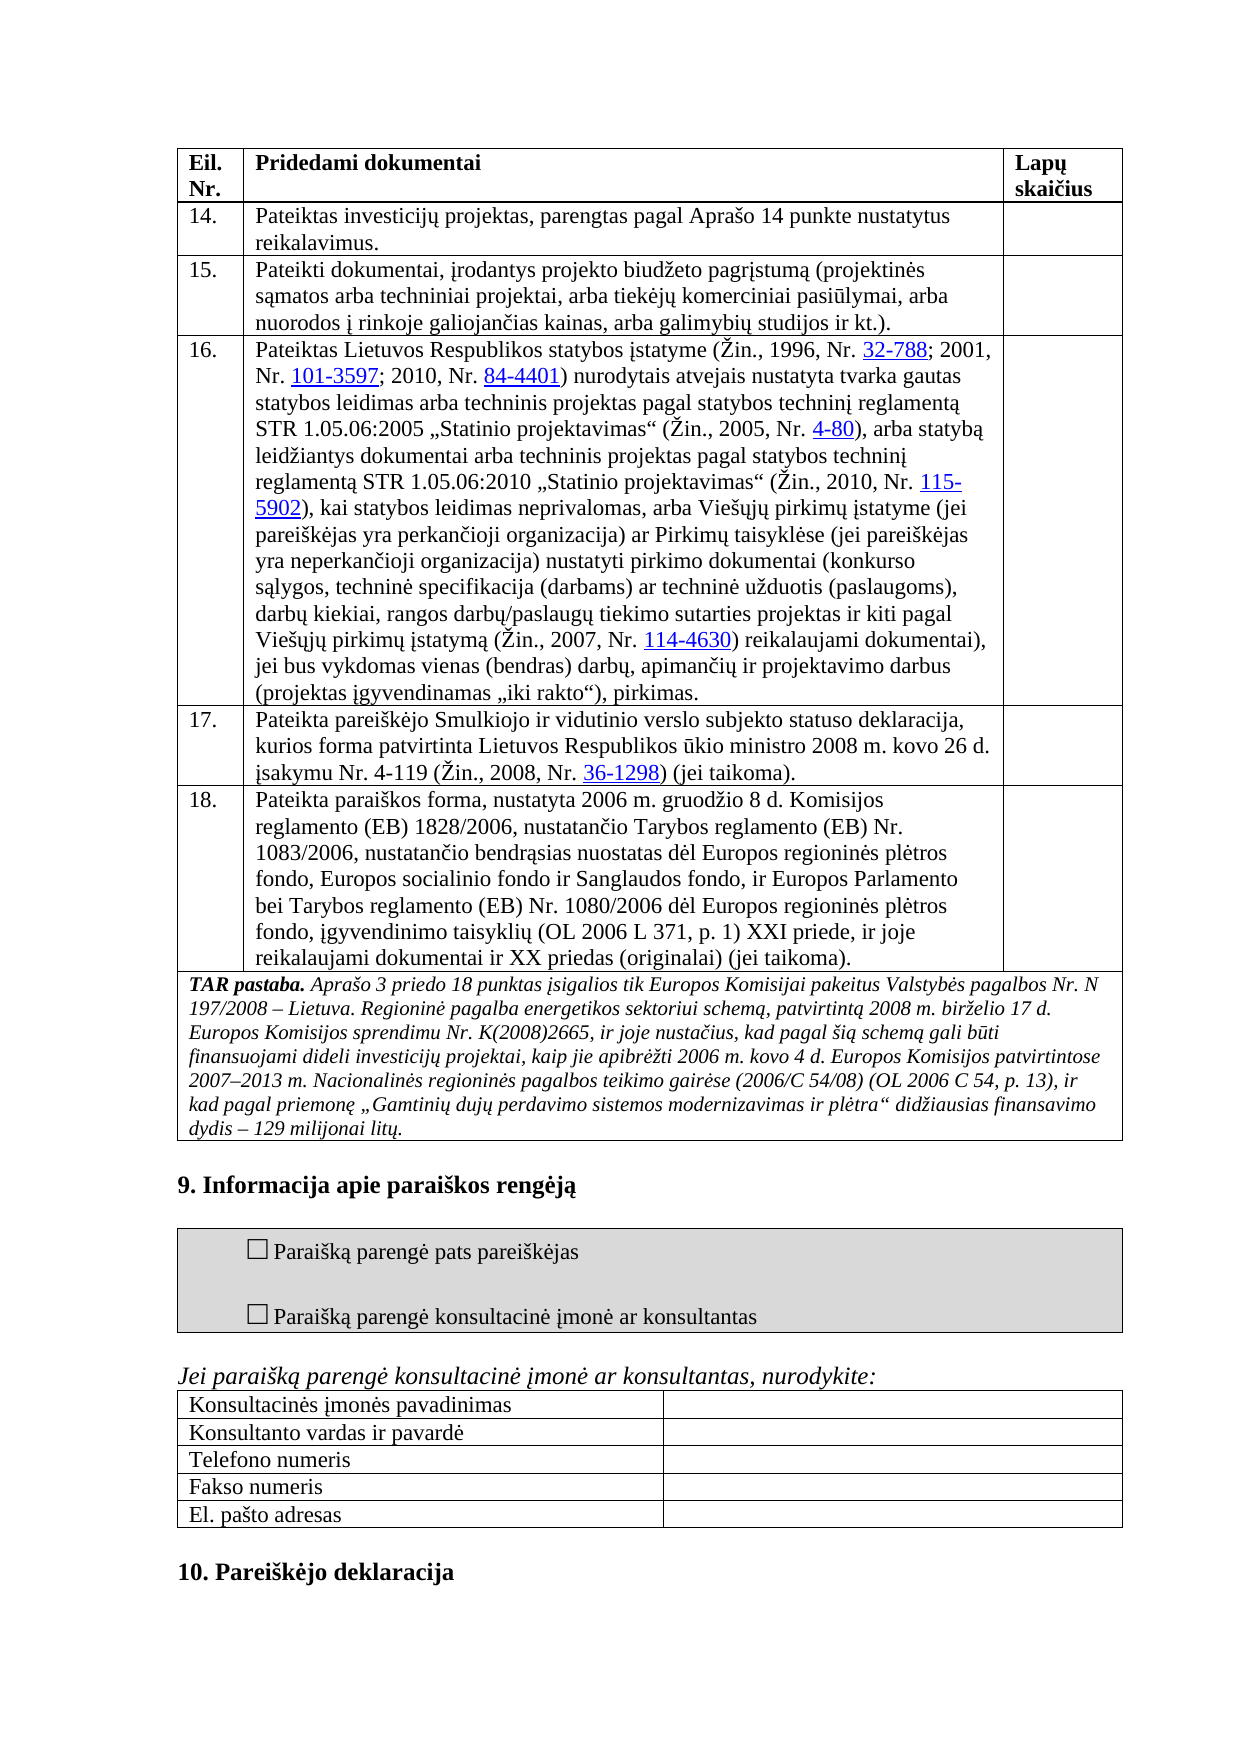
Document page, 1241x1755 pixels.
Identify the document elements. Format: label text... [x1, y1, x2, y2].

table_cell 18. [178, 786, 243, 971]
table_header Eil. Nr. [178, 149, 243, 201]
table_cell [664, 1474, 1122, 1500]
table_cell Fakso numeris [178, 1474, 663, 1500]
table_cell Telefono numeris [178, 1446, 663, 1472]
table_header □ Paraišką parengė pats pareiškėjas □ Paraišką parengė konsultacinė įmonė ar konsultantas [178, 1229, 1122, 1332]
table_cell [664, 1446, 1122, 1472]
table_header Lapų skaičius [1004, 149, 1122, 201]
table_cell El. pašto adresas [178, 1501, 663, 1527]
table_cell Pateikta pareiškėjo Smulkiojo ir vidutinio verslo subjekto statuso deklaracija, kurios forma patvirtinta Lietuvos Respublikos ūkio ministro 2008 m. kovo 26 d. įsakymu Nr. 4-119 (Žin., 2008, Nr. 36-1298) (jei taikoma). [244, 706, 1003, 785]
table_cell [1004, 203, 1122, 255]
table_cell Pateikti dokumentai, įrodantys projekto biudžeto pagrįstumą (projektinės sąmatos arba techniniai projektai, arba tiekėjų komerciniai pasiūlymai, arba nuorodos į rinkoje galiojančias kainas, arba galimybių studijos ir kt.). [244, 256, 1003, 335]
text Jei paraišką parengė konsultacinė įmonė ar konsultantas, nurodykite: [177, 1361, 1122, 1390]
table_cell [1004, 336, 1122, 705]
table_cell Pateiktas investicijų projektas, parengtas pagal Aprašo 14 punkte nustatytus reikalavimus. [244, 203, 1003, 255]
table_header Konsultacinės įmonės pavadinimas [178, 1391, 663, 1418]
table_cell Pateikta paraiškos forma, nustatyta 2006 m. gruodžio 8 d. Komisijos reglamento (EB) 1828/2006, nustatančio Tarybos reglamento (EB) Nr. 1083/2006, nustatančio bendrąsias nuostatas dėl Europos regioninės plėtros fondo, Europos socialinio fondo ir Sanglaudos fondo, ir Europos Parlamento bei Tarybos reglamento (EB) Nr. 1080/2006 dėl Europos regioninės plėtros fondo, įgyvendinimo taisyklių (OL 2006 L 371, p. 1) XXI priede, ir joje reikalaujami dokumentai ir XX priedas (originalai) (jei taikoma). [244, 786, 1003, 971]
table_cell 16. [178, 336, 243, 705]
table_header Pridedami dokumentai [244, 149, 1003, 201]
table_cell Konsultanto vardas ir pavardė [178, 1419, 663, 1445]
table_cell Pateiktas Lietuvos Respublikos statybos įstatyme (Žin., 1996, Nr. 32-788; 2001, Nr. 101-3597; 2010, Nr. 84-4401) nurodytais atvejais nustatyta tvarka gautas statybos leidimas arba techninis projektas pagal statybos techninį reglamentą STR 1.05.06:2005 „Statinio projektavimas“ (Žin., 2005, Nr. 4-80), arba statybą leidžiantys dokumentai arba techninis projektas pagal statybos techninį reglamentą STR 1.05.06:2010 „Statinio projektavimas“ (Žin., 2010, Nr. 115-5902), kai statybos leidimas neprivalomas, arba Viešųjų pirkimų įstatyme (jei pareiškėjas yra perkančioji organizacija) ar Pirkimų taisyklėse (jei pareiškėjas yra neperkančioji organizacija) nustatyti pirkimo dokumentai (konkurso sąlygos, techninė specifikacija (darbams) ar techninė užduotis (paslaugoms), darbų kiekiai, rangos darbų/paslaugų tiekimo sutarties projektas ir kiti pagal Viešųjų pirkimų įstatymą (Žin., 2007, Nr. 114-4630) reikalaujami dokumentai), jei bus vykdomas vienas (bendras) darbų, apimančių ir projektavimo darbus (projektas įgyvendinamas „iki rakto“), pirkimas. [244, 336, 1003, 705]
table_cell TAR pastaba. Aprašo 3 priedo 18 punktas įsigalios tik Europos Komisijai pakeitus Valstybės pagalbos Nr. N 197/2008 – Lietuva. Regioninė pagalba energetikos sektoriui schemą, patvirtintą 2008 m. birželio 17 d. Europos Komisijos sprendimu Nr. K(2008)2665, ir joje nustačius, kad pagal šią schemą gali būti finansuojami dideli investicijų projektai, kaip jie apibrėžti 2006 m. kovo 4 d. Europos Komisijos patvirtintose 2007–2013 m. Nacionalinės regioninės pagalbos teikimo gairėse (2006/C 54/08) (OL 2006 C 54, p. 13), ir kad pagal priemonę „Gamtinių dujų perdavimo sistemos modernizavimas ir plėtra“ didžiausias finansavimo dydis – 129 milijonai litų. [178, 972, 1122, 1140]
table_cell 17. [178, 706, 243, 785]
table_cell 15. [178, 256, 243, 335]
table_cell [1004, 256, 1122, 335]
table_cell [664, 1419, 1122, 1445]
table_cell [1004, 706, 1122, 785]
table_cell [1004, 786, 1122, 971]
table_cell 14. [178, 203, 243, 255]
table_header [664, 1391, 1122, 1418]
table_cell [664, 1501, 1122, 1527]
text 9. Informacija apie paraiškos rengėją [177, 1170, 1122, 1199]
text 10. Pareiškėjo deklaracija [177, 1557, 1122, 1586]
